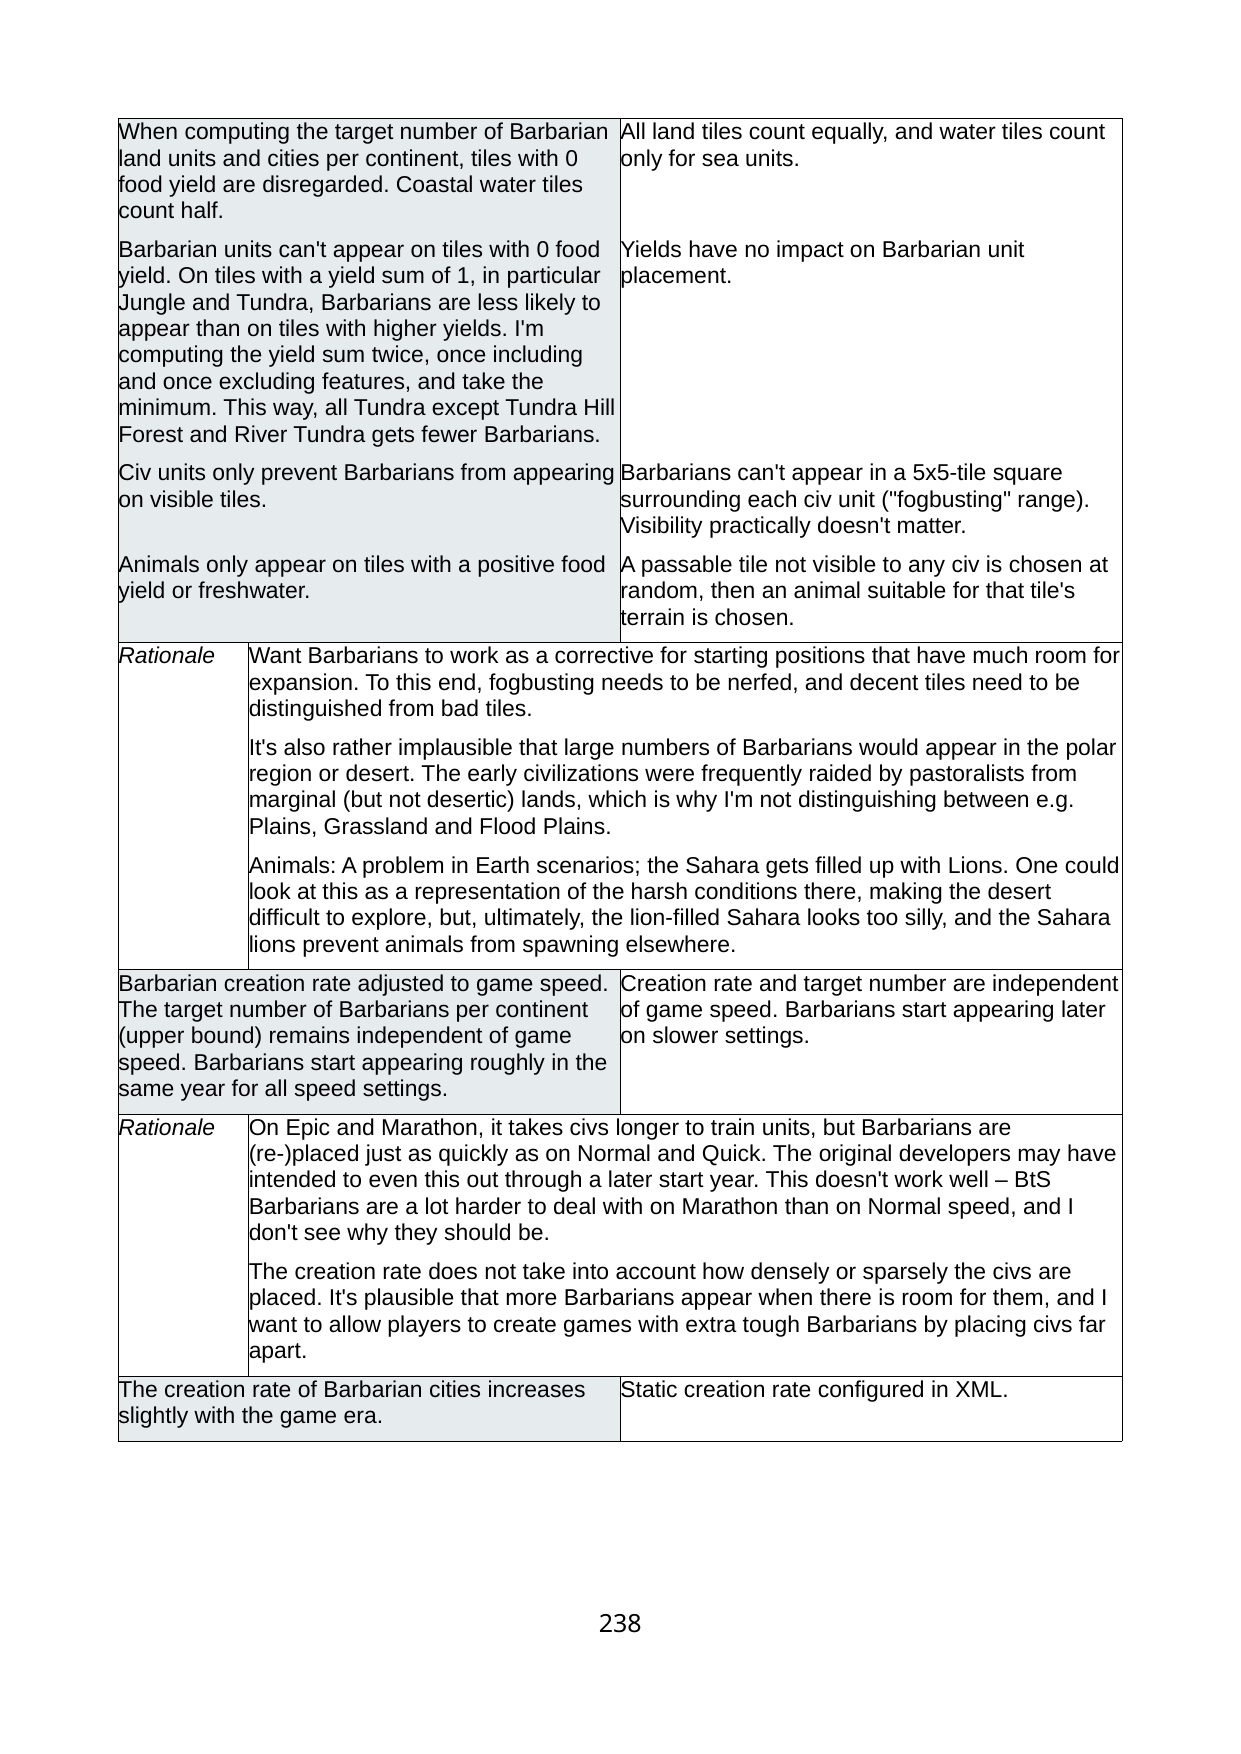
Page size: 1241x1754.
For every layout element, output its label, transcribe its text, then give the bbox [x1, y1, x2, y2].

table_cell On Epic and Marathon, it takes civs longer to train units, but Barbarians are (re-)placed just as quickly as on Normal and Quick. The original developers may have intended to even this out through a later start year. This doesn't work well – BtS Barbarians are a lot harder to deal with on Marathon than on Normal speed, and I don't see why they should be. The creation rate does not take into account how densely or sparsely the civs are placed. It's plausible that more Barbarians appear when there is room for them, and I want to allow players to create games with extra tough Barbarians by placing civs far apart. [249, 1115, 1122, 1376]
table_cell When computing the target number of Barbarian land units and cities per continent, tiles with 0 food yield are disregarded. Coastal water tiles count half. Barbarian units can't appear on tiles with 0 food yield. On tiles with a yield sum of 1, in particular Jungle and Tundra, Barbarians are less likely to appear than on tiles with higher yields. I'm computing the yield sum twice, once including and once excluding features, and take the minimum. This way, all Tundra except Tundra Hill Forest and River Tundra gets fewer Barbarians. Civ units only prevent Barbarians from appearing on visible tiles. Animals only appear on tiles with a positive food yield or freshwater. [119, 119, 620, 642]
table_cell Barbarian creation rate adjusted to game speed. The target number of Barbarians per continent (upper bound) remains independent of game speed. Barbarians start appearing roughly in the same year for all speed settings. [119, 970, 620, 1114]
table_cell Rationale [119, 643, 248, 969]
table_cell Want Barbarians to work as a corrective for starting positions that have much room for expansion. To this end, fogbusting needs to be nerfed, and decent tiles need to be distinguished from bad tiles. It's also rather implausible that large numbers of Barbarians would appear in the polar region or desert. The early civilizations were frequently raided by pastoralists from marginal (but not desertic) lands, which is why I'm not distinguishing between e.g. Plains, Grassland and Flood Plains. Animals: A problem in Earth scenarios; the Sahara gets filled up with Lions. One could look at this as a representation of the harsh conditions there, making the desert difficult to explore, but, ultimately, the lion-filled Sahara looks too silly, and the Sahara lions prevent animals from spawning elsewhere. [249, 643, 1122, 969]
table_cell Static creation rate configured in XML. [621, 1377, 1122, 1441]
table_cell All land tiles count equally, and water tiles count only for sea units. Yields have no impact on Barbarian unit placement. Barbarians can't appear in a 5x5-tile square surrounding each civ unit ("fogbusting" range). Visibility practically doesn't matter. A passable tile not visible to any civ is chosen at random, then an animal suitable for that tile's terrain is chosen. [621, 119, 1122, 642]
table_cell Creation rate and target number are independent of game speed. Barbarians start appearing later on slower settings. [621, 970, 1122, 1114]
table_cell Rationale [119, 1115, 248, 1376]
table_cell The creation rate of Barbarian cities increases slightly with the game era. [119, 1377, 620, 1441]
